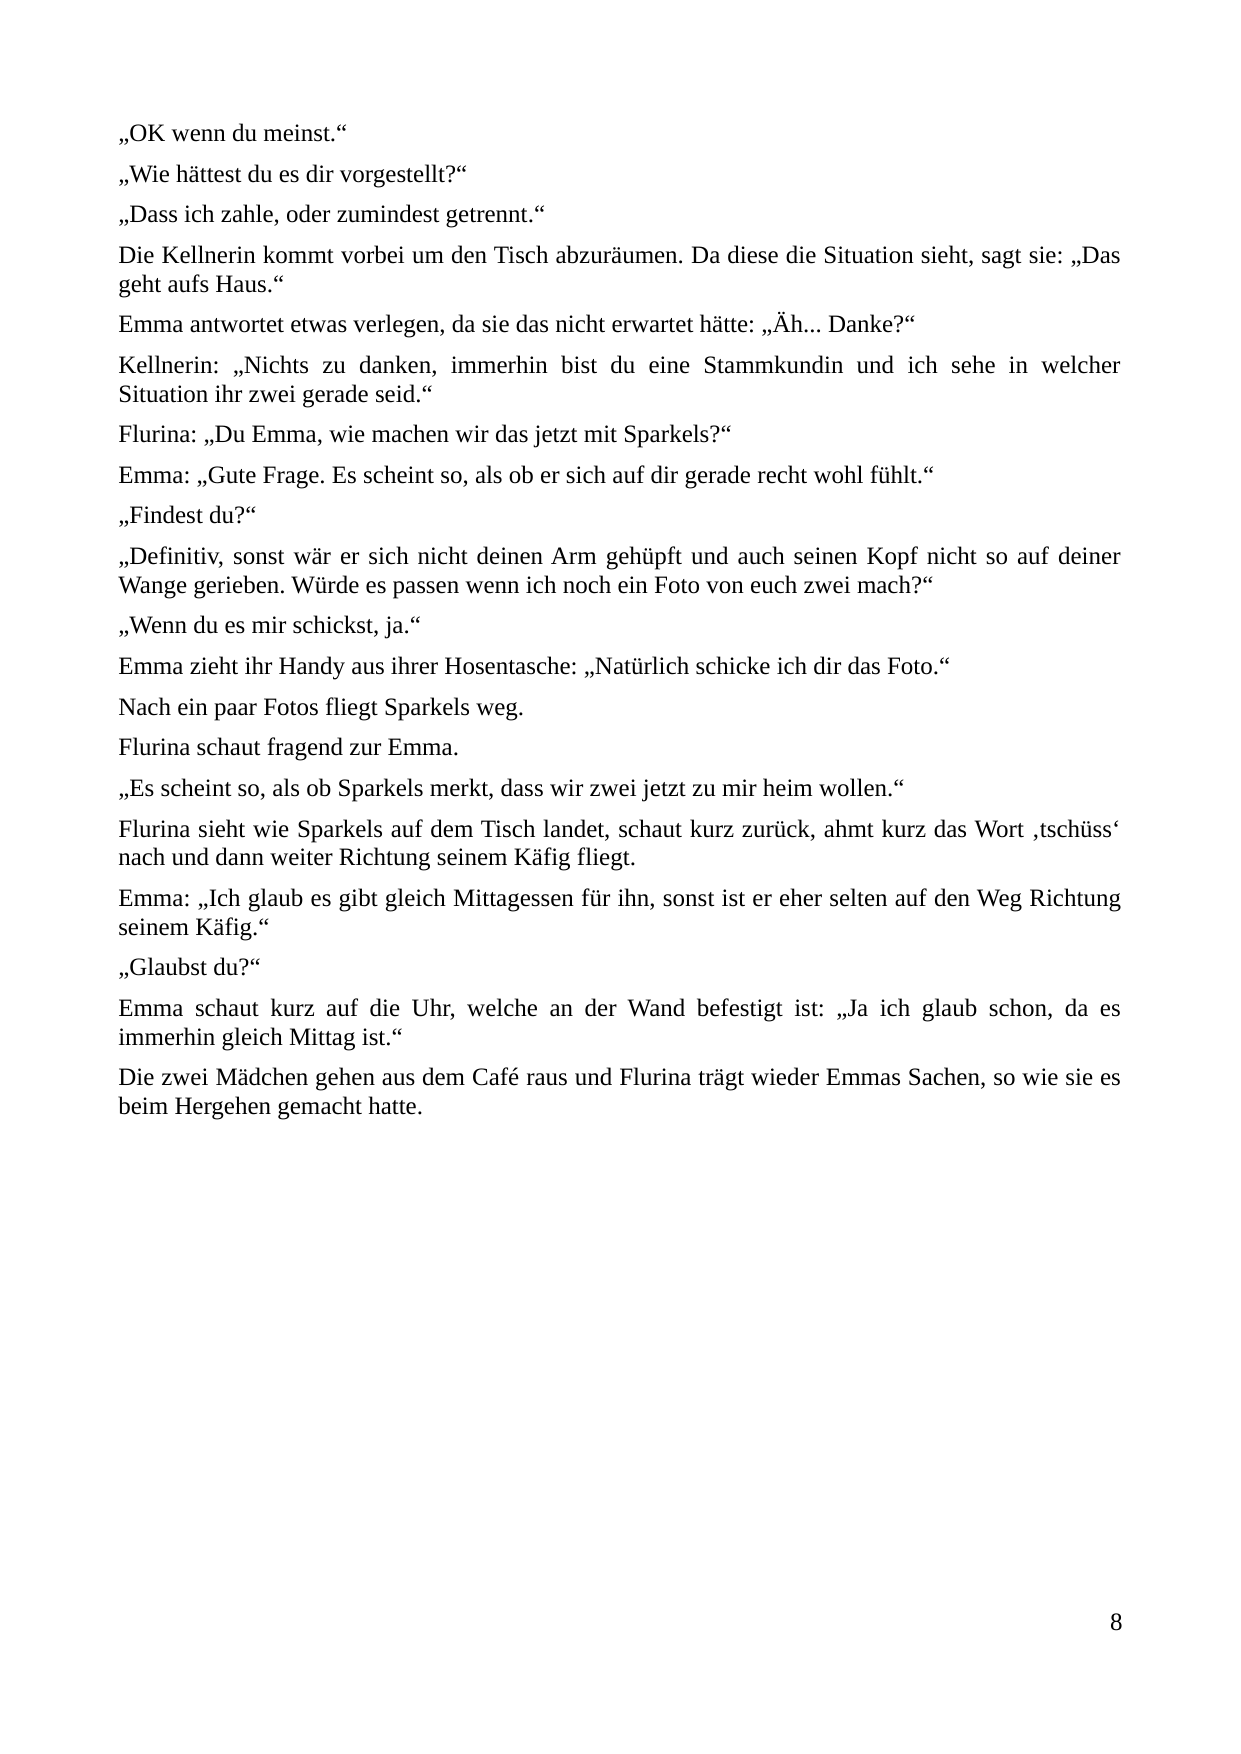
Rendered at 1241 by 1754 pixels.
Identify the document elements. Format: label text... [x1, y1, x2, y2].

text Kellnerin: „Nichts zu danken, immerhin bist du eine Stammkundin und ich sehe in welcher Situation ihr zwei gerade seid.“ [118, 350, 1122, 407]
text „Glaubst du?“ [118, 952, 1122, 981]
text Emma antwortet etwas verlegen, da sie das nicht erwartet hätte: „Äh... Danke?“ [118, 309, 1122, 338]
text Emma schaut kurz auf die Uhr, welche an der Wand befestigt ist: „Ja ich glaub schon, da es immerhin gleich Mittag ist.“ [118, 993, 1122, 1051]
text Emma zieht ihr Handy aus ihrer Hosentasche: „Natürlich schicke ich dir das Foto.“ [118, 651, 1122, 680]
text „Definitiv, sonst wär er sich nicht deinen Arm gehüpft und auch seinen Kopf nicht so auf deiner Wange gerieben. Würde es passen wenn ich noch ein Foto von euch zwei mach?“ [118, 541, 1122, 599]
text Emma: „Ich glaub es gibt gleich Mittagessen für ihn, sonst ist er eher selten auf den Weg Richtung seinem Käfig.“ [118, 883, 1122, 941]
text „Wenn du es mir schickst, ja.“ [118, 611, 1122, 639]
text Nach ein paar Fotos fliegt Sparkels weg. [118, 692, 1122, 721]
text „Dass ich zahle, oder zumindest getrennt.“ [118, 199, 1122, 228]
text „OK wenn du meinst.“ [118, 118, 1122, 147]
text Flurina: „Du Emma, wie machen wir das jetzt mit Sparkels?“ [118, 419, 1122, 448]
text Flurina sieht wie Sparkels auf dem Tisch landet, schaut kurz zurück, ahmt kurz das Wort ‚tschüss‘ nach und dann weiter Richtung seinem Käfig fliegt. [118, 814, 1122, 871]
text „Wie hättest du es dir vorgestellt?“ [118, 159, 1122, 187]
text Die Kellnerin kommt vorbei um den Tisch abzuräumen. Da diese die Situation sieht, sagt sie: „Das geht aufs Haus.“ [118, 240, 1122, 297]
text Flurina schaut fragend zur Emma. [118, 732, 1122, 761]
text „Findest du?“ [118, 501, 1122, 529]
text Emma: „Gute Frage. Es scheint so, als ob er sich auf dir gerade recht wohl fühlt.“ [118, 460, 1122, 489]
text „Es scheint so, als ob Sparkels merkt, dass wir zwei jetzt zu mir heim wollen.“ [118, 773, 1122, 802]
text Die zwei Mädchen gehen aus dem Café raus und Flurina trägt wieder Emmas Sachen, so wie sie es beim Hergehen gemacht hatte. [118, 1062, 1122, 1120]
